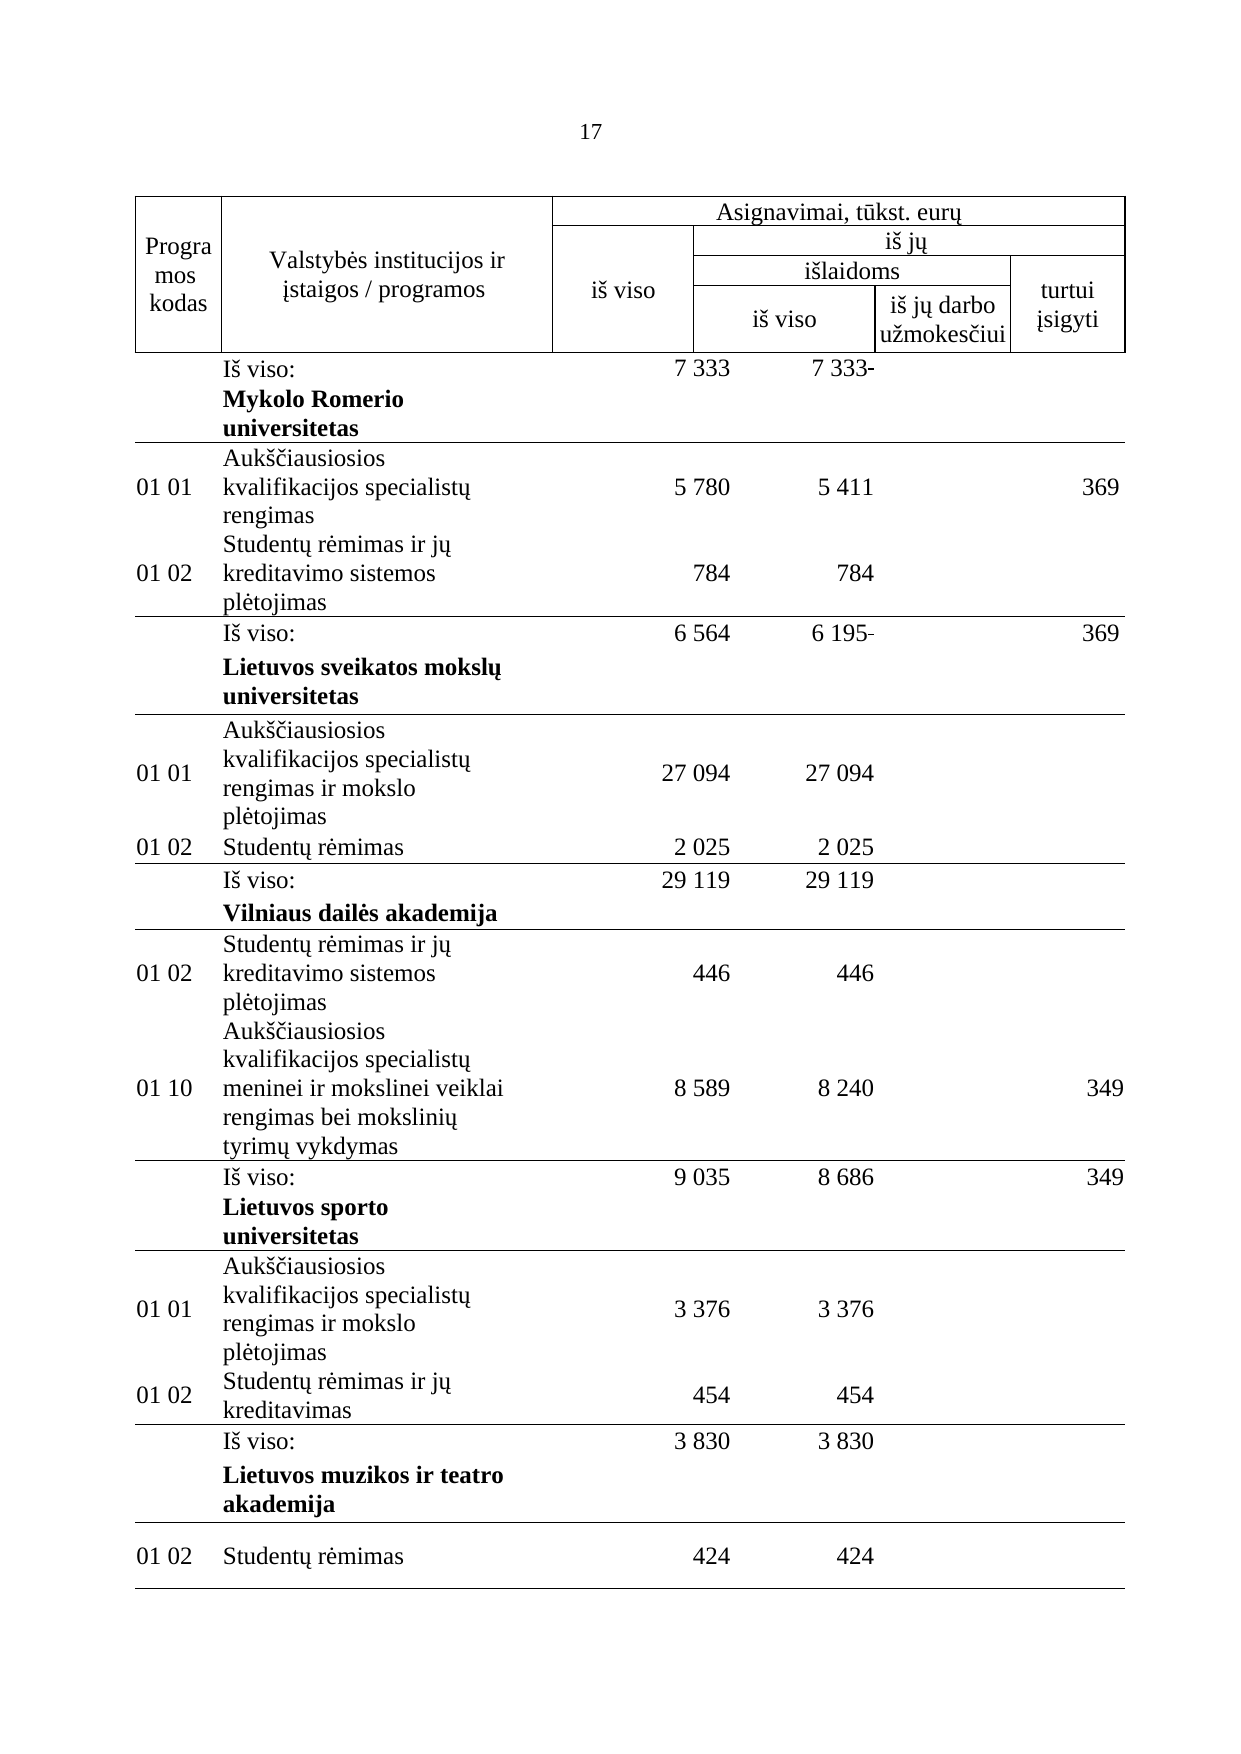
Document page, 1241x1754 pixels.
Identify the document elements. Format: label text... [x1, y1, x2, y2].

table_cell Iš viso: [222, 1161, 522, 1192]
table_cell [522, 1366, 593, 1423]
table_cell [135, 353, 222, 384]
table_cell [135, 649, 222, 714]
table_cell [1010, 353, 1125, 384]
table_cell [135, 864, 222, 896]
table_cell [875, 864, 1010, 896]
table_cell 784 [594, 529, 731, 616]
table_cell [119, 255, 135, 285]
table_cell [119, 1522, 135, 1587]
table_cell turtui įsigyti [1011, 256, 1124, 352]
table_cell Studentų rėmimas [222, 1523, 522, 1587]
table_cell [1125, 1250, 1132, 1366]
table_cell [522, 1251, 593, 1366]
table_cell 01 02 [135, 930, 222, 1016]
table_cell [1125, 529, 1132, 616]
table_cell [522, 1456, 593, 1522]
table_cell [1010, 1425, 1125, 1456]
table_cell [522, 930, 593, 1016]
table_cell [594, 649, 731, 714]
table_cell 27 094 [731, 715, 875, 830]
table_cell 7 333 [731, 353, 875, 384]
table_cell [1125, 442, 1132, 529]
table_cell 01 01 [135, 715, 222, 830]
table_cell [594, 1193, 731, 1250]
table_cell [522, 443, 593, 529]
table_cell [522, 617, 593, 648]
table_cell 27 094 [594, 715, 731, 830]
table_cell Studentų rėmimas ir jų kreditavimas [222, 1366, 522, 1423]
table_cell [875, 1016, 1010, 1159]
table_cell [1125, 1160, 1132, 1192]
table_cell 369 [1010, 443, 1125, 529]
table_cell [119, 1456, 135, 1522]
table_cell 8 589 [594, 1016, 731, 1159]
table_cell Iš viso: [222, 617, 522, 648]
table_cell [119, 1160, 135, 1192]
table_cell [1125, 1456, 1132, 1522]
table_cell 3 830 [594, 1425, 731, 1456]
table_cell [522, 1523, 593, 1587]
table_cell 2 025 [731, 830, 875, 863]
table_cell 349 [1010, 1016, 1125, 1159]
table_cell [1010, 529, 1125, 616]
table_cell [875, 830, 1010, 863]
table_cell [135, 1193, 222, 1250]
table_cell iš viso [694, 286, 874, 352]
table_cell [1010, 830, 1125, 863]
table_cell [594, 896, 731, 928]
table_cell 3 376 [731, 1251, 875, 1366]
table_cell 349 [1010, 1161, 1125, 1192]
table_cell [875, 1251, 1010, 1366]
table_cell [875, 1425, 1010, 1456]
table_cell Aukščiausiosios kvalifikacijos specialistų rengimas ir mokslo plėtojimas [222, 715, 522, 830]
table_cell 369 [1010, 617, 1125, 648]
table_header [1126, 196, 1132, 225]
table_cell [119, 1366, 135, 1423]
table_cell [119, 442, 135, 529]
table_cell [875, 1456, 1010, 1522]
table_cell [119, 1424, 135, 1456]
table_cell Iš viso: [222, 864, 522, 896]
table_cell [522, 529, 593, 616]
table_cell 01 02 [135, 1523, 222, 1587]
table_cell [875, 930, 1010, 1016]
table_cell 29 119 [594, 864, 731, 896]
table_cell [522, 830, 593, 863]
table_cell [594, 1456, 731, 1522]
table_cell [875, 896, 1010, 928]
table_cell išlaidoms [694, 256, 1010, 285]
table_cell [522, 864, 593, 896]
table_cell 2 025 [594, 830, 731, 863]
table_cell [135, 1456, 222, 1522]
table_cell [1125, 830, 1132, 863]
table_cell [119, 1193, 135, 1250]
table_cell Aukščiausiosios kvalifikacijos specialistų rengimas [222, 443, 522, 529]
table_cell [1125, 616, 1132, 648]
table_cell [135, 617, 222, 648]
table_cell [119, 385, 135, 442]
table_cell Iš viso: [222, 353, 522, 384]
table_cell [1125, 1424, 1132, 1456]
table_cell [1125, 352, 1132, 384]
table_cell [119, 1016, 135, 1159]
table_cell [1125, 649, 1132, 714]
table_cell [522, 1161, 593, 1192]
table_cell [522, 1193, 593, 1250]
table_cell 6 195 [731, 617, 875, 648]
table_cell Iš viso: [222, 1425, 522, 1456]
table_cell Lietuvos sporto universitetas [222, 1193, 522, 1250]
table_cell [1010, 715, 1125, 830]
table_cell [119, 929, 135, 1016]
table_cell [1010, 1193, 1125, 1250]
table_cell [875, 1161, 1010, 1192]
table_cell 9 035 [594, 1161, 731, 1192]
table_cell [1010, 1523, 1125, 1587]
table_cell [875, 1193, 1010, 1250]
table_cell iš viso [553, 226, 693, 352]
table_cell [522, 1016, 593, 1159]
table_cell Lietuvos muzikos ir teatro akademija [222, 1456, 522, 1522]
table_cell 5 780 [594, 443, 731, 529]
table_cell [731, 1456, 875, 1522]
table_cell [119, 285, 135, 352]
table_cell 01 02 [135, 529, 222, 616]
table_cell [119, 714, 135, 830]
table_cell [875, 715, 1010, 830]
table_cell 01 02 [135, 830, 222, 863]
table_cell [1125, 929, 1132, 1016]
table_cell [1125, 863, 1132, 896]
table_cell [522, 715, 593, 830]
table_cell [1125, 1366, 1132, 1423]
table_cell 446 [731, 930, 875, 1016]
table_header [119, 196, 135, 225]
table_cell [875, 353, 1010, 384]
table_cell Lietuvos sveikatos mokslų universitetas [222, 649, 522, 714]
table_cell [1125, 714, 1132, 830]
table_cell [1126, 225, 1132, 255]
table_cell [119, 1250, 135, 1366]
table_cell 29 119 [731, 864, 875, 896]
table_cell [1125, 1016, 1132, 1159]
table_cell [119, 616, 135, 648]
table_cell [522, 353, 593, 384]
table_cell [731, 385, 875, 442]
table_cell 5 411 [731, 443, 875, 529]
table_cell [135, 896, 222, 928]
table_cell 8 240 [731, 1016, 875, 1159]
table_cell [119, 863, 135, 896]
table_cell [1010, 1366, 1125, 1423]
table_cell Studentų rėmimas [222, 830, 522, 863]
table_cell [522, 385, 593, 442]
table_cell [135, 1425, 222, 1456]
table_cell 01 01 [135, 1251, 222, 1366]
table_cell iš jų [694, 226, 1124, 255]
table_cell [522, 896, 593, 928]
table_cell 454 [731, 1366, 875, 1423]
table_cell [731, 649, 875, 714]
table_cell [1010, 1251, 1125, 1366]
table_cell [1125, 896, 1132, 928]
table_cell 454 [594, 1366, 731, 1423]
table_cell [119, 649, 135, 714]
table_cell Studentų rėmimas ir jų kreditavimo sistemos plėtojimas [222, 930, 522, 1016]
table_cell Mykolo Romerio universitetas [222, 385, 522, 442]
table_cell [875, 1366, 1010, 1423]
table_cell Studentų rėmimas ir jų kreditavimo sistemos plėtojimas [222, 529, 522, 616]
table_cell Aukščiausiosios kvalifikacijos specialistų meninei ir mokslinei veiklai rengimas bei mokslinių tyrimų vykdymas [222, 1016, 522, 1159]
table_cell 784 [731, 529, 875, 616]
table_cell [731, 1193, 875, 1250]
table_header Progra mos kodas [136, 197, 221, 352]
table_cell Vilniaus dailės akademija [222, 896, 522, 928]
table_cell [875, 617, 1010, 648]
table_cell [135, 1161, 222, 1192]
table_cell [119, 896, 135, 928]
table_cell [135, 385, 222, 442]
table_cell [875, 529, 1010, 616]
table_cell [522, 1425, 593, 1456]
table_cell [875, 649, 1010, 714]
table_cell [119, 225, 135, 255]
table_cell [1126, 285, 1132, 352]
table_cell [1010, 930, 1125, 1016]
table_cell 01 02 [135, 1366, 222, 1423]
table_cell [875, 1523, 1010, 1587]
table_cell Aukščiausiosios kvalifikacijos specialistų rengimas ir mokslo plėtojimas [222, 1251, 522, 1366]
table_cell 3 376 [594, 1251, 731, 1366]
table_cell [1010, 385, 1125, 442]
table_cell [1125, 385, 1132, 442]
table_cell [875, 385, 1010, 442]
table_cell iš jų darbo užmokesčiui [876, 286, 1010, 352]
table_cell [119, 529, 135, 616]
table_cell [119, 352, 135, 384]
table_cell [1010, 896, 1125, 928]
table_cell 446 [594, 930, 731, 1016]
table_cell [522, 649, 593, 714]
table_cell 01 01 [135, 443, 222, 529]
table_cell 424 [731, 1523, 875, 1587]
table_cell 3 830 [731, 1425, 875, 1456]
table_cell 424 [594, 1523, 731, 1587]
table_cell [594, 385, 731, 442]
table_cell 8 686 [731, 1161, 875, 1192]
table_cell [1125, 1522, 1132, 1587]
table_cell 6 564 [594, 617, 731, 648]
table_cell [1125, 1193, 1132, 1250]
table_cell [119, 830, 135, 863]
table_cell 7 333 [594, 353, 731, 384]
table_cell [1010, 649, 1125, 714]
table_cell [875, 443, 1010, 529]
table_cell 01 10 [135, 1016, 222, 1159]
table_header Valstybės institucijos ir įstaigos / programos [222, 197, 552, 352]
table_cell [1126, 255, 1132, 285]
table_cell [1010, 1456, 1125, 1522]
table_header Asignavimai, tūkst. eurų [553, 197, 1124, 225]
table_cell [1010, 864, 1125, 896]
table_cell [731, 896, 875, 928]
